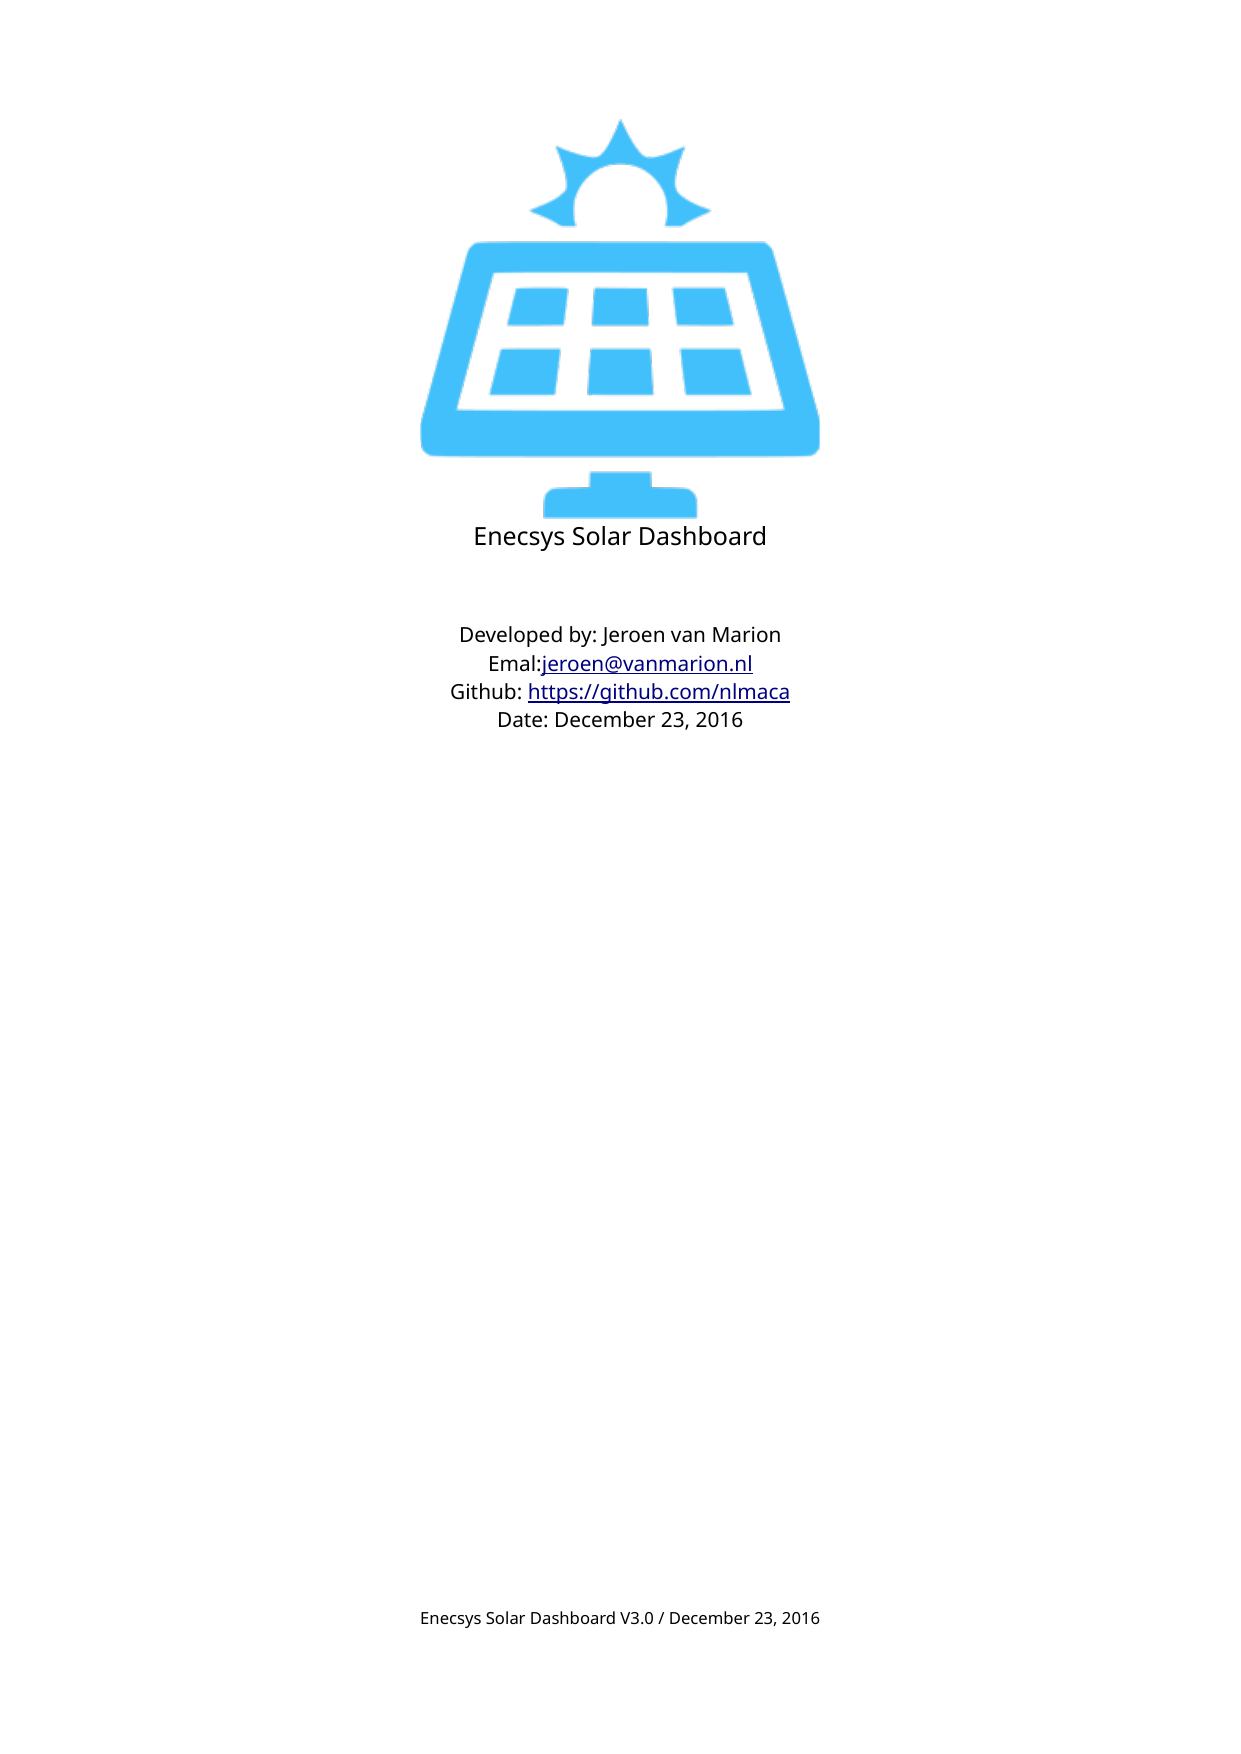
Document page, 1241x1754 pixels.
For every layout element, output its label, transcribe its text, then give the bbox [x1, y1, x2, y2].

text Emal:jeroen@vanmarion.nl [118, 649, 1122, 677]
text Developed by: Jeroen van Marion [118, 620, 1122, 649]
picture [420, 118, 820, 519]
text Date: December 23, 2016 [118, 706, 1122, 734]
text Github: https://github.com/nlmaca [118, 677, 1122, 706]
text Enecsys Solar Dashboard [118, 519, 1122, 552]
